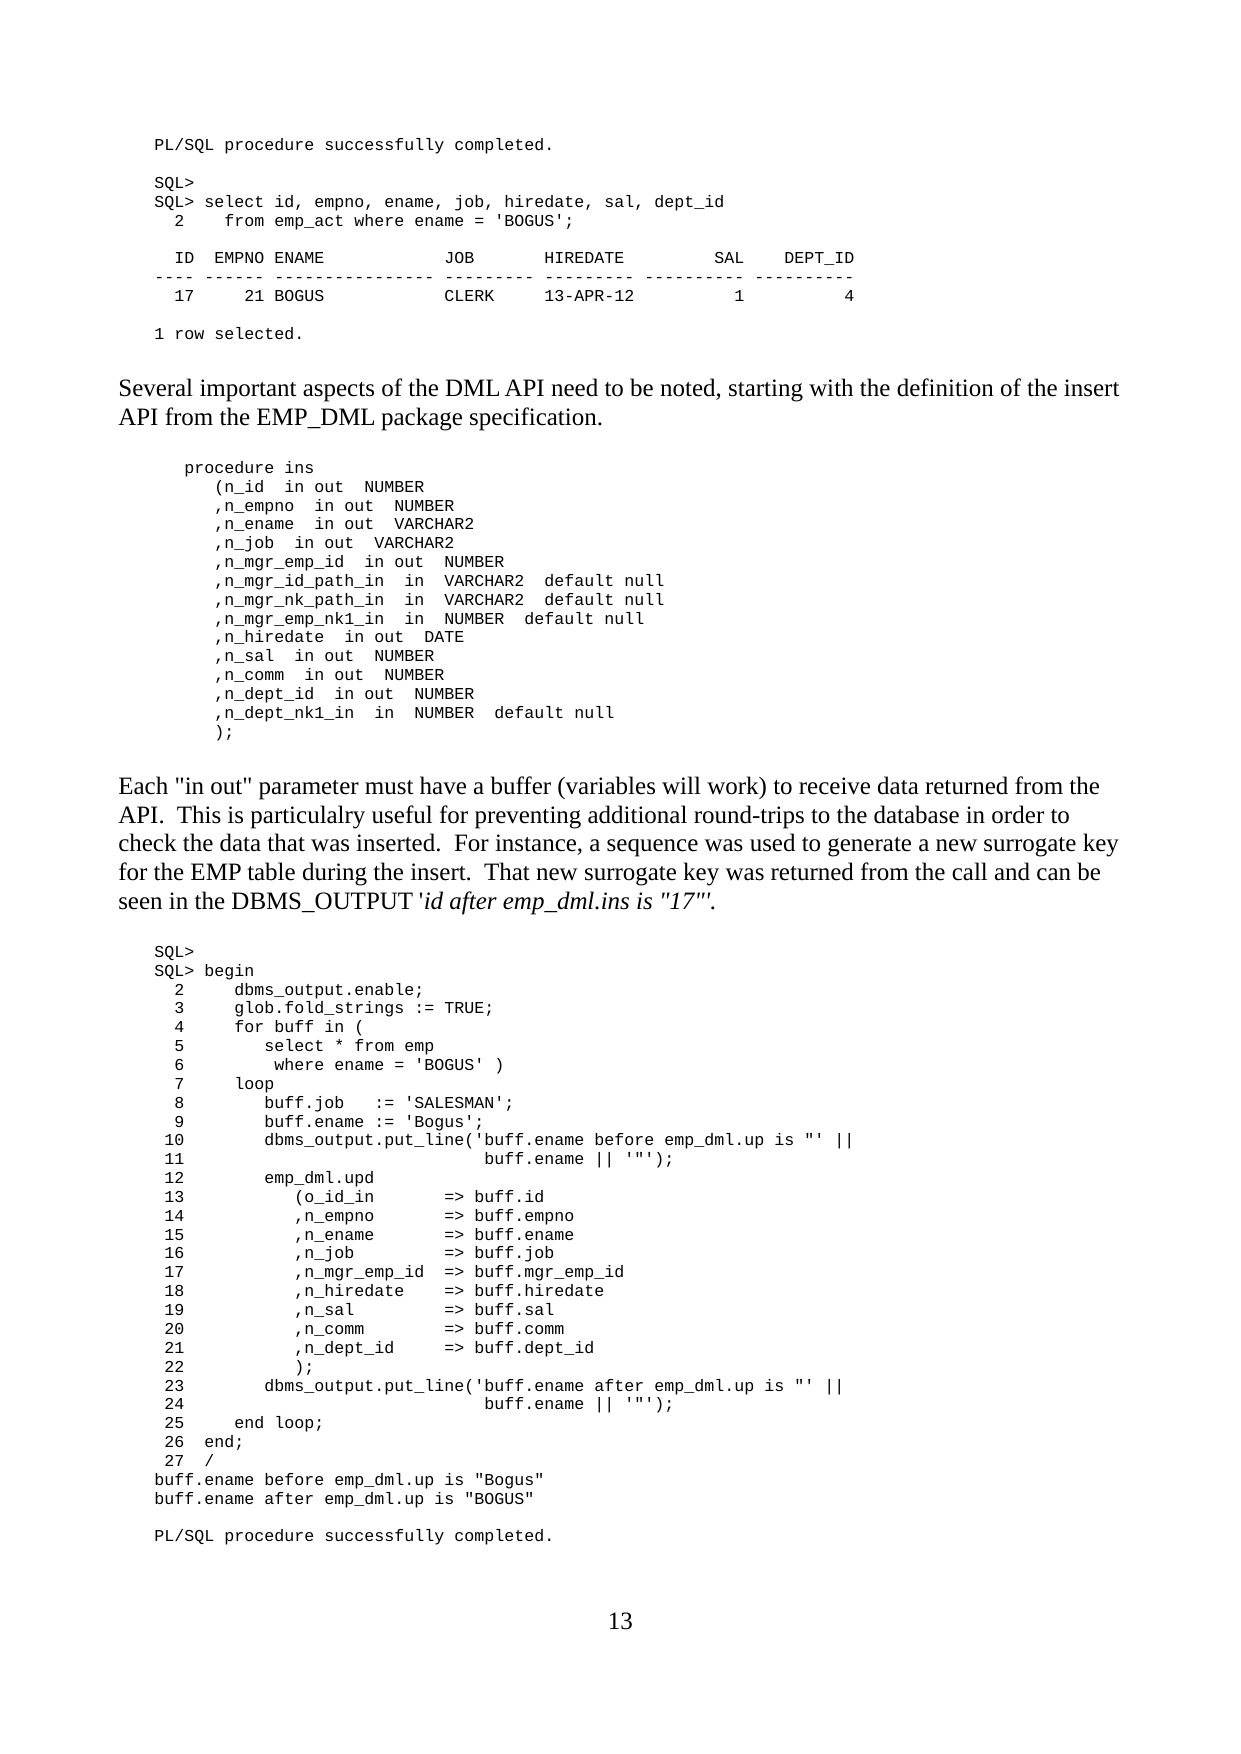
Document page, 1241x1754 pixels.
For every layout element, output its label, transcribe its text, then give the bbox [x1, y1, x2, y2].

text buff.ename before emp_dml.up is "Bogus" [154, 1471, 1086, 1490]
text 2 from emp_act where ename = 'BOGUS'; [154, 212, 1086, 231]
text ID EMPNO ENAME JOB HIREDATE SAL DEPT_ID [154, 250, 1086, 269]
text Several important aspects of the DML API need to be noted, starting with the definition of the insert API from the EMP_DML package specification. [118, 373, 1122, 431]
text procedure ins [154, 459, 1086, 478]
text 11 buff.ename || '"'); [154, 1151, 1086, 1170]
text 20 ,n_comm => buff.comm [154, 1321, 1086, 1339]
text ,n_mgr_emp_id in out NUMBER [154, 554, 1086, 572]
text ---- ------ ---------------- --------- --------- ---------- ---------- [154, 269, 1086, 288]
text 26 end; [154, 1434, 1086, 1452]
text 22 ); [154, 1358, 1086, 1377]
text 16 ,n_job => buff.job [154, 1245, 1086, 1264]
text 7 loop [154, 1075, 1086, 1094]
text ,n_dept_id in out NUMBER [154, 686, 1086, 704]
text ,n_dept_nk1_in in NUMBER default null [154, 704, 1086, 723]
text 27 / [154, 1452, 1086, 1471]
text 15 ,n_ename => buff.ename [154, 1226, 1086, 1245]
text Each "in out" parameter must have a buffer (variables will work) to receive data returned from the API. This is particulalry useful for preventing additional round-trips to the database in order to check the data that was inserted. For instance, a sequence was used to generate a new surrogate key for the EMP table during the insert. That new surrogate key was returned from the call and can be seen in the DBMS_OUTPUT 'id after emp_dml.ins is "17"'. [118, 771, 1122, 915]
text 24 buff.ename || '"'); [154, 1396, 1086, 1415]
text SQL> select id, empno, ename, job, hiredate, sal, dept_id [154, 193, 1086, 212]
text 9 buff.ename := 'Bogus'; [154, 1113, 1086, 1132]
text 12 emp_dml.upd [154, 1170, 1086, 1188]
text 18 ,n_hiredate => buff.hiredate [154, 1283, 1086, 1302]
text 23 dbms_output.put_line('buff.ename after emp_dml.up is "' || [154, 1377, 1086, 1396]
text SQL> [154, 175, 1086, 193]
text ,n_hiredate in out DATE [154, 629, 1086, 648]
text 13 (o_id_in => buff.id [154, 1188, 1086, 1207]
text ,n_empno in out NUMBER [154, 497, 1086, 516]
text 25 end loop; [154, 1415, 1086, 1434]
text ,n_ename in out VARCHAR2 [154, 516, 1086, 535]
text 19 ,n_sal => buff.sal [154, 1302, 1086, 1321]
text 1 row selected. [154, 326, 1086, 344]
text 14 ,n_empno => buff.empno [154, 1207, 1086, 1226]
text 8 buff.job := 'SALESMAN'; [154, 1094, 1086, 1113]
text ,n_job in out VARCHAR2 [154, 535, 1086, 554]
text PL/SQL procedure successfully completed. [154, 1528, 1086, 1547]
text 10 dbms_output.put_line('buff.ename before emp_dml.up is "' || [154, 1132, 1086, 1151]
text ,n_mgr_nk_path_in in VARCHAR2 default null [154, 591, 1086, 610]
text SQL> [154, 943, 1086, 962]
text 17 ,n_mgr_emp_id => buff.mgr_emp_id [154, 1264, 1086, 1283]
text SQL> begin [154, 962, 1086, 981]
text 3 glob.fold_strings := TRUE; [154, 1000, 1086, 1019]
text ,n_mgr_emp_nk1_in in NUMBER default null [154, 610, 1086, 629]
text 6 where ename = 'BOGUS' ) [154, 1057, 1086, 1075]
text 2 dbms_output.enable; [154, 981, 1086, 1000]
text 4 for buff in ( [154, 1019, 1086, 1038]
text ,n_comm in out NUMBER [154, 667, 1086, 686]
text 21 ,n_dept_id => buff.dept_id [154, 1339, 1086, 1358]
text buff.ename after emp_dml.up is "BOGUS" [154, 1490, 1086, 1509]
text PL/SQL procedure successfully completed. [154, 137, 1086, 156]
text ,n_mgr_id_path_in in VARCHAR2 default null [154, 572, 1086, 591]
text 5 select * from emp [154, 1038, 1086, 1057]
text 17 21 BOGUS CLERK 13-APR-12 1 4 [154, 288, 1086, 307]
text (n_id in out NUMBER [154, 478, 1086, 497]
text ,n_sal in out NUMBER [154, 648, 1086, 667]
text ); [154, 723, 1086, 742]
